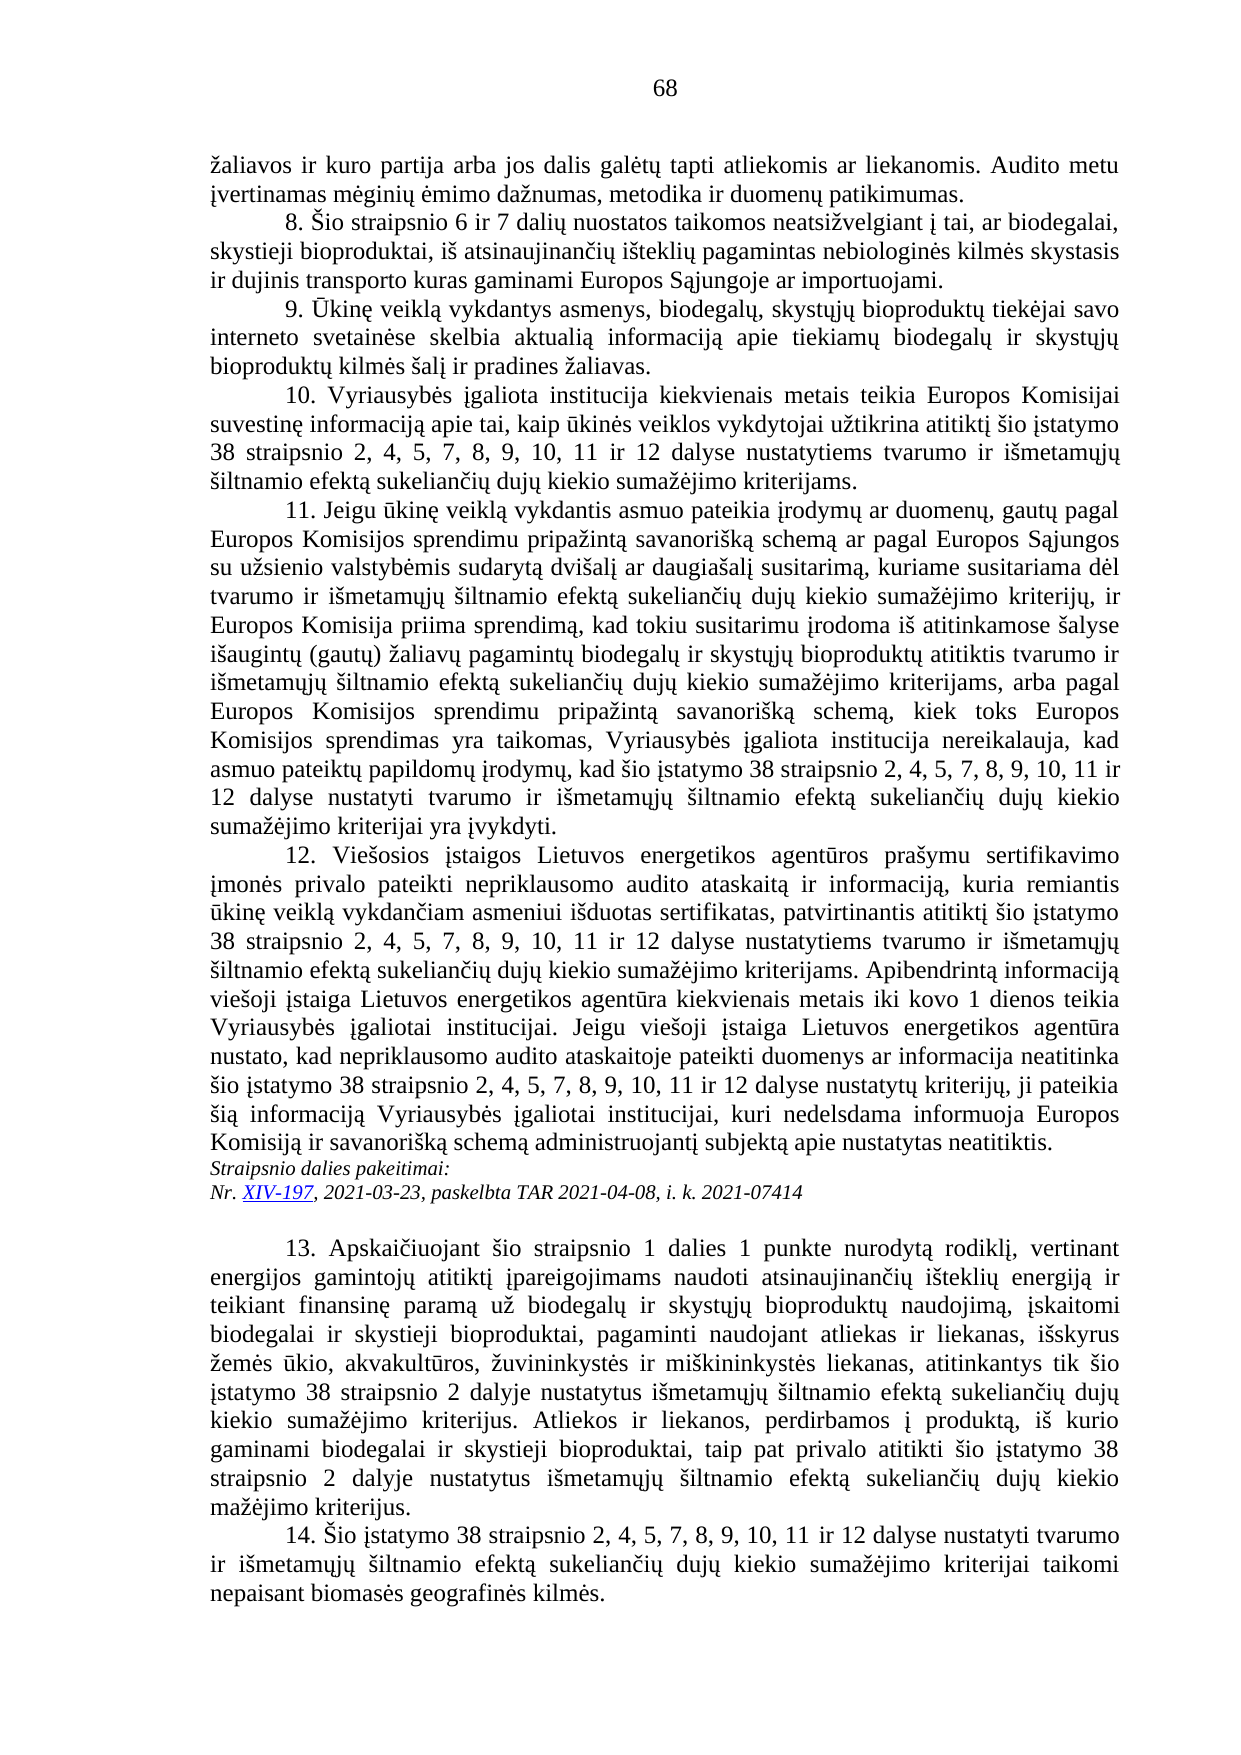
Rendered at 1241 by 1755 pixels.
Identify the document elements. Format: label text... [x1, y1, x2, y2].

text Nr. XIV-197, 2021-03-23, paskelbta TAR 2021-04-08, i. k. 2021-07414 [210, 1180, 1120, 1204]
text 9. Ūkinę veiklą vykdantys asmenys, biodegalų, skystųjų bioproduktų tiekėjai savo interneto svetainėse skelbia aktualią informaciją apie tiekiamų biodegalų ir skystųjų bioproduktų kilmės šalį ir pradines žaliavas. [210, 294, 1120, 380]
text žaliavos ir kuro partija arba jos dalis galėtų tapti atliekomis ar liekanomis. Audito metu įvertinamas mėginių ėmimo dažnumas, metodika ir duomenų patikimumas. [210, 150, 1120, 207]
text 11. Jeigu ūkinę veiklą vykdantis asmuo pateikia įrodymų ar duomenų, gautų pagal Europos Komisijos sprendimu pripažintą savanorišką schemą ar pagal Europos Sąjungos su užsienio valstybėmis sudarytą dvišalį ar daugiašalį susitarimą, kuriame susitariama dėl tvarumo ir išmetamųjų šiltnamio efektą sukeliančių dujų kiekio sumažėjimo kriterijų, ir Europos Komisija priima sprendimą, kad tokiu susitarimu įrodoma iš atitinkamose šalyse išaugintų (gautų) žaliavų pagamintų biodegalų ir skystųjų bioproduktų atitiktis tvarumo ir išmetamųjų šiltnamio efektą sukeliančių dujų kiekio sumažėjimo kriterijams, arba pagal Europos Komisijos sprendimu pripažintą savanorišką schemą, kiek toks Europos Komisijos sprendimas yra taikomas, Vyriausybės įgaliota institucija nereikalauja, kad asmuo pateiktų papildomų įrodymų, kad šio įstatymo 38 straipsnio 2, 4, 5, 7, 8, 9, 10, 11 ir 12 dalyse nustatyti tvarumo ir išmetamųjų šiltnamio efektą sukeliančių dujų kiekio sumažėjimo kriterijai yra įvykdyti. [210, 495, 1120, 840]
text 8. Šio straipsnio 6 ir 7 dalių nuostatos taikomos neatsižvelgiant į tai, ar biodegalai, skystieji bioproduktai, iš atsinaujinančių išteklių pagamintas nebiologinės kilmės skystasis ir dujinis transporto kuras gaminami Europos Sąjungoje ar importuojami. [210, 207, 1120, 294]
text 12. Viešosios įstaigos Lietuvos energetikos agentūros prašymu sertifikavimo įmonės privalo pateikti nepriklausomo audito ataskaitą ir informaciją, kuria remiantis ūkinę veiklą vykdančiam asmeniui išduotas sertifikatas, patvirtinantis atitiktį šio įstatymo 38 straipsnio 2, 4, 5, 7, 8, 9, 10, 11 ir 12 dalyse nustatytiems tvarumo ir išmetamųjų šiltnamio efektą sukeliančių dujų kiekio sumažėjimo kriterijams. Apibendrintą informaciją viešoji įstaiga Lietuvos energetikos agentūra kiekvienais metais iki kovo 1 dienos teikia Vyriausybės įgaliotai institucijai. Jeigu viešoji įstaiga Lietuvos energetikos agentūra nustato, kad nepriklausomo audito ataskaitoje pateikti duomenys ar informacija neatitinka šio įstatymo 38 straipsnio 2, 4, 5, 7, 8, 9, 10, 11 ir 12 dalyse nustatytų kriterijų, ji pateikia šią informaciją Vyriausybės įgaliotai institucijai, kuri nedelsdama informuoja Europos Komisiją ir savanorišką schemą administruojantį subjektą apie nustatytas neatitiktis. [210, 840, 1120, 1156]
text Straipsnio dalies pakeitimai: [210, 1156, 1120, 1180]
text 14. Šio įstatymo 38 straipsnio 2, 4, 5, 7, 8, 9, 10, 11 ir 12 dalyse nustatyti tvarumo ir išmetamųjų šiltnamio efektą sukeliančių dujų kiekio sumažėjimo kriterijai taikomi nepaisant biomasės geografinės kilmės. [210, 1521, 1120, 1607]
text 13. Apskaičiuojant šio straipsnio 1 dalies 1 punkte nurodytą rodiklį, vertinant energijos gamintojų atitiktį įpareigojimams naudoti atsinaujinančių išteklių energiją ir teikiant finansinę paramą už biodegalų ir skystųjų bioproduktų naudojimą, įskaitomi biodegalai ir skystieji bioproduktai, pagaminti naudojant atliekas ir liekanas, išskyrus žemės ūkio, akvakultūros, žuvininkystės ir miškininkystės liekanas, atitinkantys tik šio įstatymo 38 straipsnio 2 dalyje nustatytus išmetamųjų šiltnamio efektą sukeliančių dujų kiekio sumažėjimo kriterijus. Atliekos ir liekanos, perdirbamos į produktą, iš kurio gaminami biodegalai ir skystieji bioproduktai, taip pat privalo atitikti šio įstatymo 38 straipsnio 2 dalyje nustatytus išmetamųjų šiltnamio efektą sukeliančių dujų kiekio mažėjimo kriterijus. [210, 1233, 1120, 1521]
text 10. Vyriausybės įgaliota institucija kiekvienais metais teikia Europos Komisijai suvestinę informaciją apie tai, kaip ūkinės veiklos vykdytojai užtikrina atitiktį šio įstatymo 38 straipsnio 2, 4, 5, 7, 8, 9, 10, 11 ir 12 dalyse nustatytiems tvarumo ir išmetamųjų šiltnamio efektą sukeliančių dujų kiekio sumažėjimo kriterijams. [210, 380, 1120, 495]
